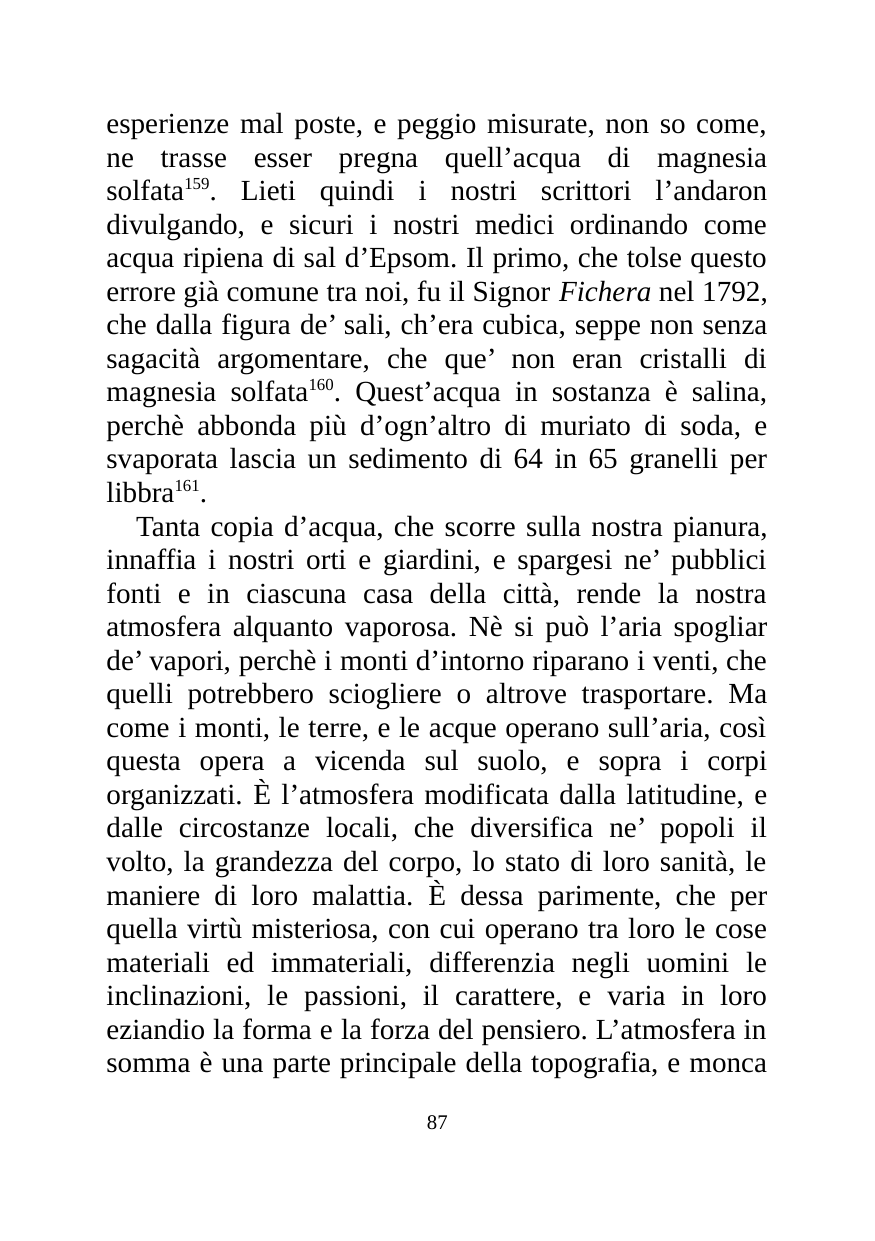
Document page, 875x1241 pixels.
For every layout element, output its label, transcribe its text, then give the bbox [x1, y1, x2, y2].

text esperienze mal poste, e peggio misurate, non so come, ne trasse esser pregna quell’acqua di magnesia solfata. Lieti quindi i nostri scrittori l’andaron divulgando, e sicuri i nostri medici ordinando come acqua ripiena di sal d’Epsom. Il primo, che tolse questo errore già comune tra noi, fu il Signor Fichera nel 1792, che dalla figura de’ sali, ch’era cubica, seppe non senza sagacità argomentare, che que’ non eran cristalli di magnesia solfata. Quest’acqua in sostanza è salina, perchè abbonda più d’ogn’altro di muriato di soda, e svaporata lascia un sedimento di 64 in 65 granelli per libbra. [106, 106, 768, 509]
text Tanta copia d’acqua, che scorre sulla nostra pianura, innaffia i nostri orti e giardini, e spargesi ne’ pubblici fonti e in ciascuna casa della città, rende la nostra atmosfera alquanto vaporosa. Nè si può l’aria spogliar de’ vapori, perchè i monti d’intorno riparano i venti, che quelli potrebbero sciogliere o altrove trasportare. Ma come i monti, le terre, e le acque operano sull’aria, così questa opera a vicenda sul suolo, e sopra i corpi organizzati. È l’atmosfera modificata dalla latitudine, e dalle circostanze locali, che diversifica ne’ popoli il volto, la grandezza del corpo, lo stato di loro sanità, le maniere di loro malattia. È dessa parimente, che per quella virtù misteriosa, con cui operano tra loro le cose materiali ed immateriali, differenzia negli uomini le inclinazioni, le passioni, il carattere, e varia in loro eziandio la forma e la forza del pensiero. L’atmosfera in somma è una parte principale della topografia, e monca [106, 509, 768, 1079]
